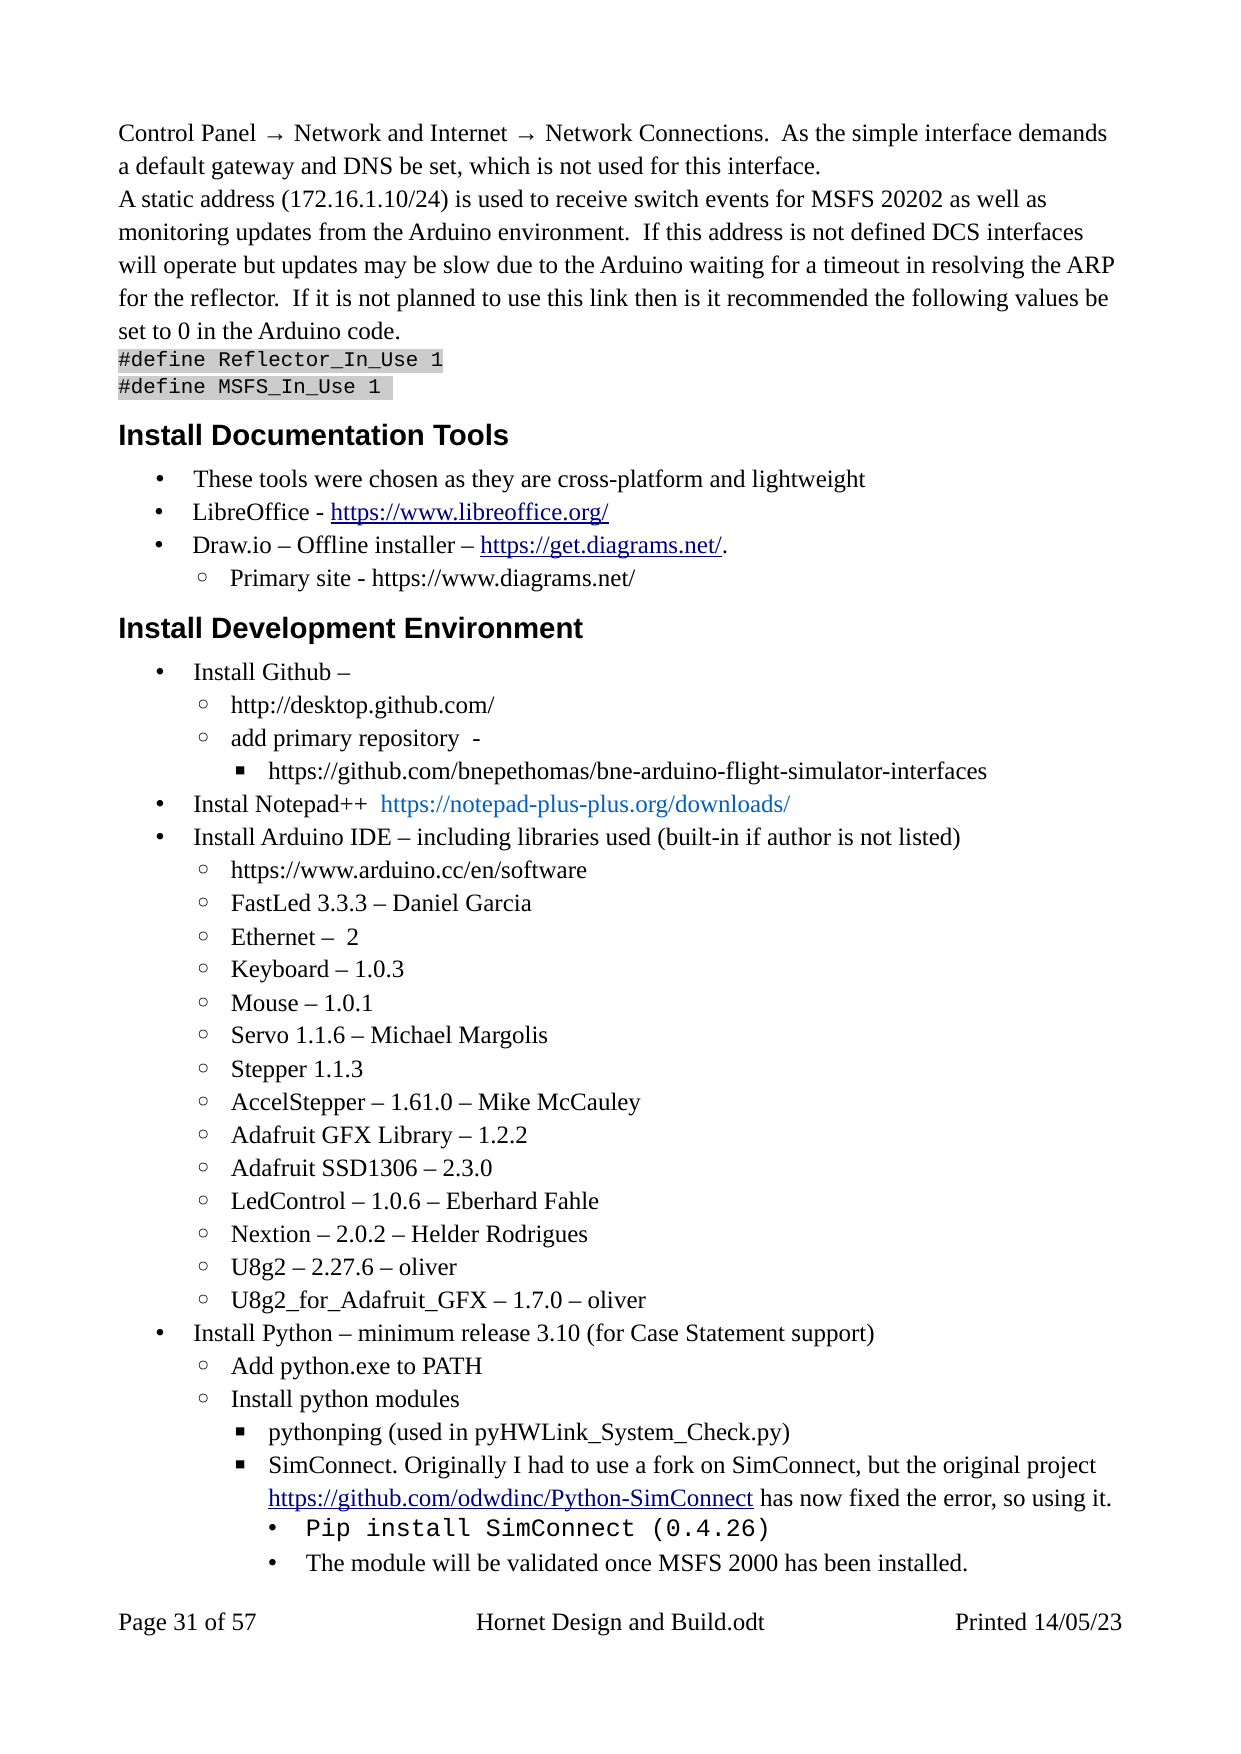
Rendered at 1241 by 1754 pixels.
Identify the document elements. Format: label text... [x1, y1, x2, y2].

list Nextion – 2.0.2 – Helder Rodrigues [193, 1219, 1122, 1247]
list U8g2_for_Adafruit_GFX – 1.7.0 – oliver [193, 1285, 1122, 1313]
list Adafruit SSD1306 – 2.3.0 [193, 1153, 1122, 1181]
list Add python.exe to PATH [193, 1351, 1122, 1379]
list Install Arduino IDE – including libraries used (built-in if author is not listed) [156, 822, 1122, 851]
list add primary repository - [193, 723, 1122, 752]
text Control Panel → Network and Internet → Network Connections. As the simple interface demands a default gateway and DNS be set, which is not used for this interface. [118, 118, 1122, 180]
list Install python modules [193, 1384, 1122, 1413]
list Pip install SimConnect (0.4.26) [268, 1516, 1122, 1544]
list pythonping (used in pyHWLink_System_Check.py) [231, 1417, 1122, 1446]
list The module will be validated once MSFS 2000 has been installed. [268, 1548, 1122, 1577]
list Draw.io – Offline installer – https://get.diagrams.net/. [154, 531, 1122, 559]
list Primary site - https://www.diagrams.net/ [192, 563, 1122, 592]
list http://desktop.github.com/ [193, 690, 1122, 719]
list https://github.com/bnepethomas/bne-arduino-flight-simulator-interfaces [231, 756, 1122, 785]
list Keyboard – 1.0.3 [193, 954, 1122, 983]
text A static address (172.16.1.10/24) is used to receive switch events for MSFS 20202 as well as monitoring updates from the Arduino environment. If this address is not defined DCS interfaces will operate but updates may be slow due to the Arduino waiting for a timeout in resolving the ARP for the reflector. If it is not planned to use this link then is it recommended the following values be set to 0 in the Arduino code. [118, 184, 1122, 345]
list Mouse – 1.0.1 [193, 988, 1122, 1016]
list LedControl – 1.0.6 – Eberhard Fahle [193, 1186, 1122, 1214]
list Install Python – minimum release 3.10 (for Case Statement support) [156, 1318, 1122, 1347]
text #define MSFS_In_Use 1 [118, 376, 1122, 400]
list Install Github – [156, 657, 1122, 686]
text #define Reflector_In_Use 1 [118, 349, 1122, 373]
subtitle Install Development Environment [118, 611, 1122, 645]
list Servo 1.1.6 – Michael Margolis [193, 1021, 1122, 1049]
list Adafruit GFX Library – 1.2.2 [193, 1120, 1122, 1148]
subtitle Install Documentation Tools [118, 418, 1122, 452]
list FastLed 3.3.3 – Daniel Garcia [193, 888, 1122, 917]
list U8g2 – 2.27.6 – oliver [193, 1252, 1122, 1281]
list Stepper 1.1.3 [193, 1054, 1122, 1082]
list These tools were chosen as they are cross-platform and lightweight [156, 464, 1122, 493]
list LibreOffice - https://www.libreoffice.org/ [154, 497, 1122, 526]
list Instal Notepad++ https://notepad-plus-plus.org/downloads/ [156, 789, 1122, 818]
list AccelStepper – 1.61.0 – Mike McCauley [193, 1087, 1122, 1115]
list https://www.arduino.cc/en/software [193, 856, 1122, 884]
list SimConnect. Originally I had to use a fork on SimConnect, but the original project https://github.com/odwdinc/Python-SimConnect has now fixed the error, so using it. [231, 1450, 1122, 1512]
list Ethernet – 2 [193, 922, 1122, 950]
